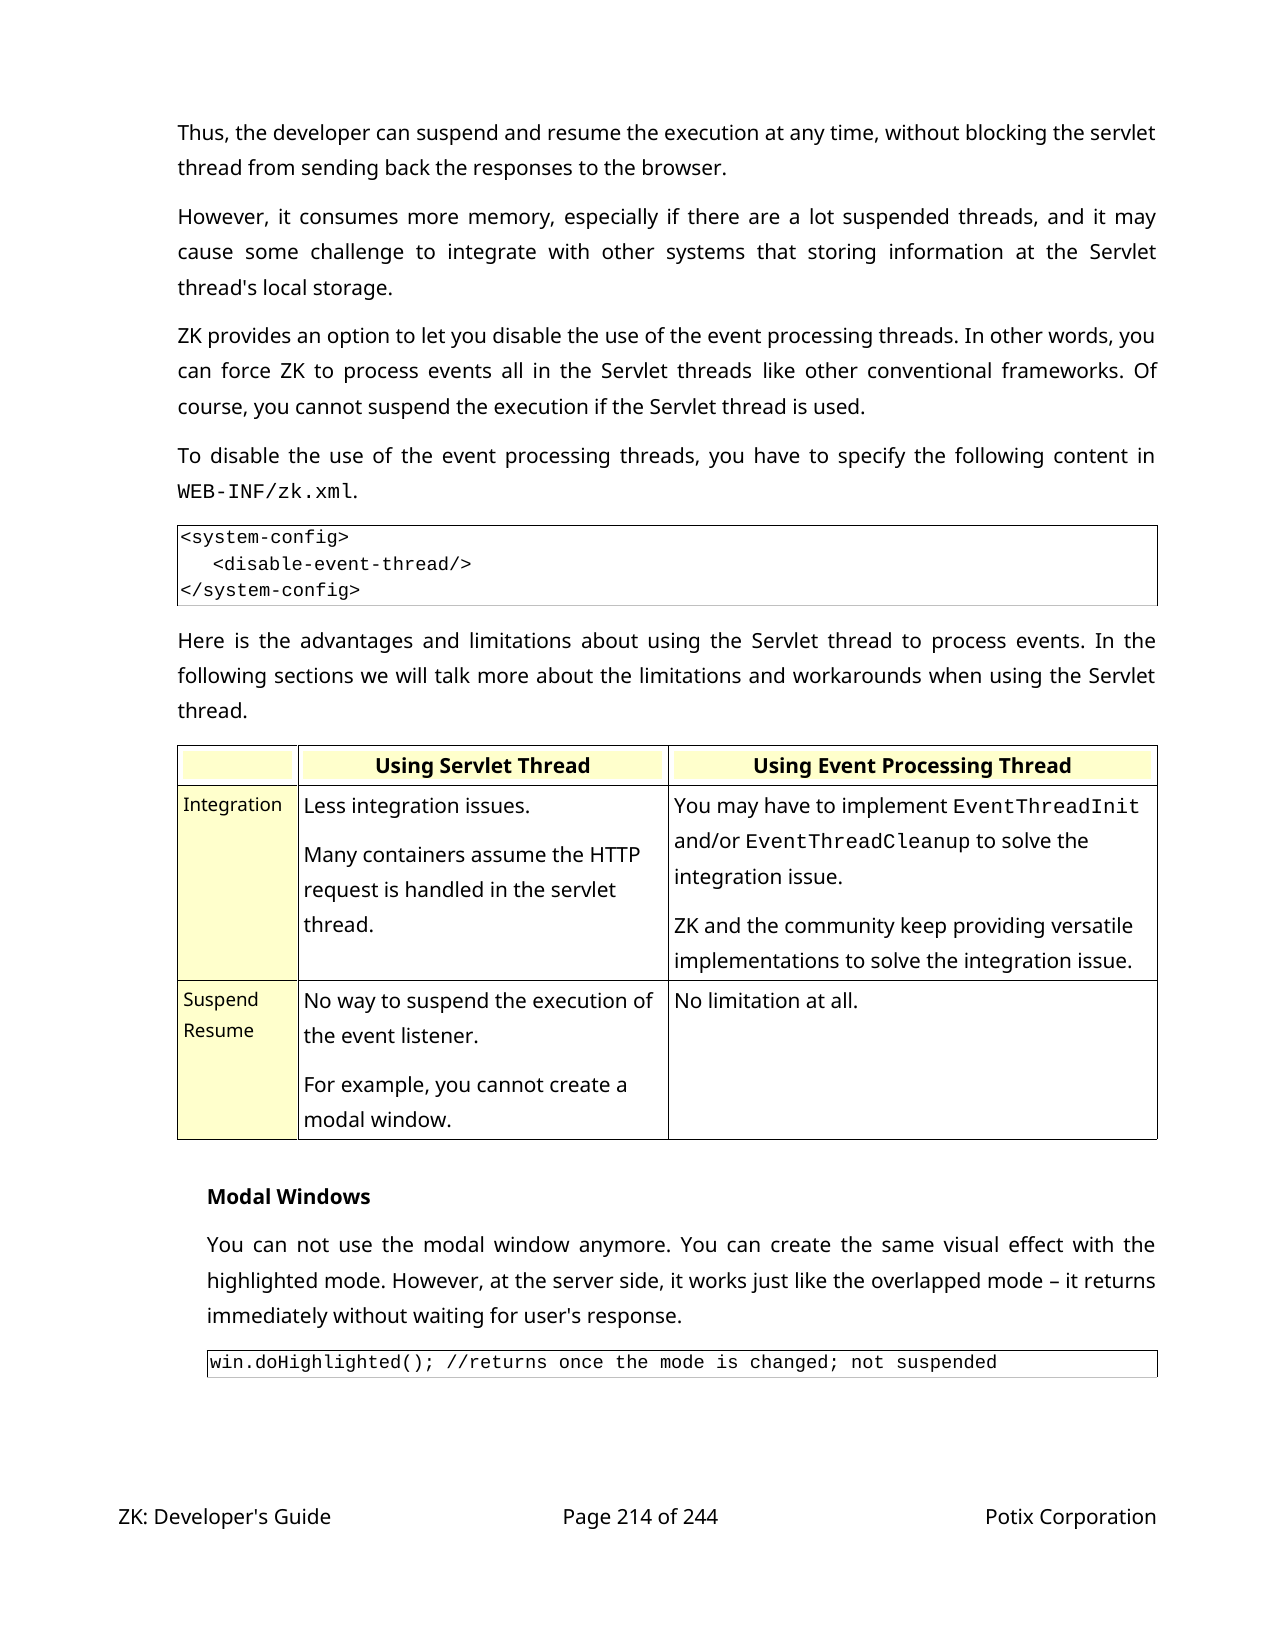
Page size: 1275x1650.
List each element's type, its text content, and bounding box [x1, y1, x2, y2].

table_cell You may have to implement EventThreadInit and/or EventThreadCleanup to solve the integration issue. ZK and the community keep providing versatile implementations to solve the integration issue. [669, 786, 1157, 980]
subtitle Modal Windows [207, 1182, 1157, 1210]
table_cell No limitation at all. [669, 981, 1157, 1139]
table_header Using Servlet Thread [299, 746, 668, 785]
table_header [178, 746, 297, 785]
table_cell No way to suspend the execution of the event listener. For example, you cannot create a modal window. [299, 981, 668, 1139]
text Thus, the developer can suspend and resume the execution at any time, without blocking the servlet thread from sending back the responses to the browser. [177, 118, 1157, 182]
table_cell Suspend Resume [178, 981, 297, 1139]
text <system-config> <disable-event-thread/> </system-config> [178, 526, 1157, 605]
text ZK provides an option to let you disable the use of the event processing threads. In other words, you can force ZK to process events all in the Servlet threads like other conventional frameworks. Of course, you cannot suspend the execution if the Servlet thread is used. [177, 321, 1157, 420]
text To disable the use of the event processing threads, you have to specify the following content in WEB-INF/zk.xml. [177, 441, 1157, 504]
text You can not use the modal window anymore. You can create the same visual effect with the highlighted mode. However, at the server side, it works just like the overlapped mode – it returns immediately without waiting for user's response. [207, 1231, 1157, 1329]
table_header Using Event Processing Thread [669, 746, 1157, 785]
table_cell Integration [178, 786, 297, 980]
text However, it consumes more memory, especially if there are a lot suspended threads, and it may cause some challenge to integrate with other systems that storing information at the Servlet thread's local storage. [177, 202, 1157, 301]
text Here is the advantages and limitations about using the Servlet thread to process events. In the following sections we will talk more about the limitations and workarounds when using the Servlet thread. [177, 626, 1157, 725]
table_cell Less integration issues. Many containers assume the HTTP request is handled in the servlet thread. [299, 786, 668, 980]
text win.doHighlighted(); //returns once the mode is changed; not suspended [208, 1351, 1157, 1377]
